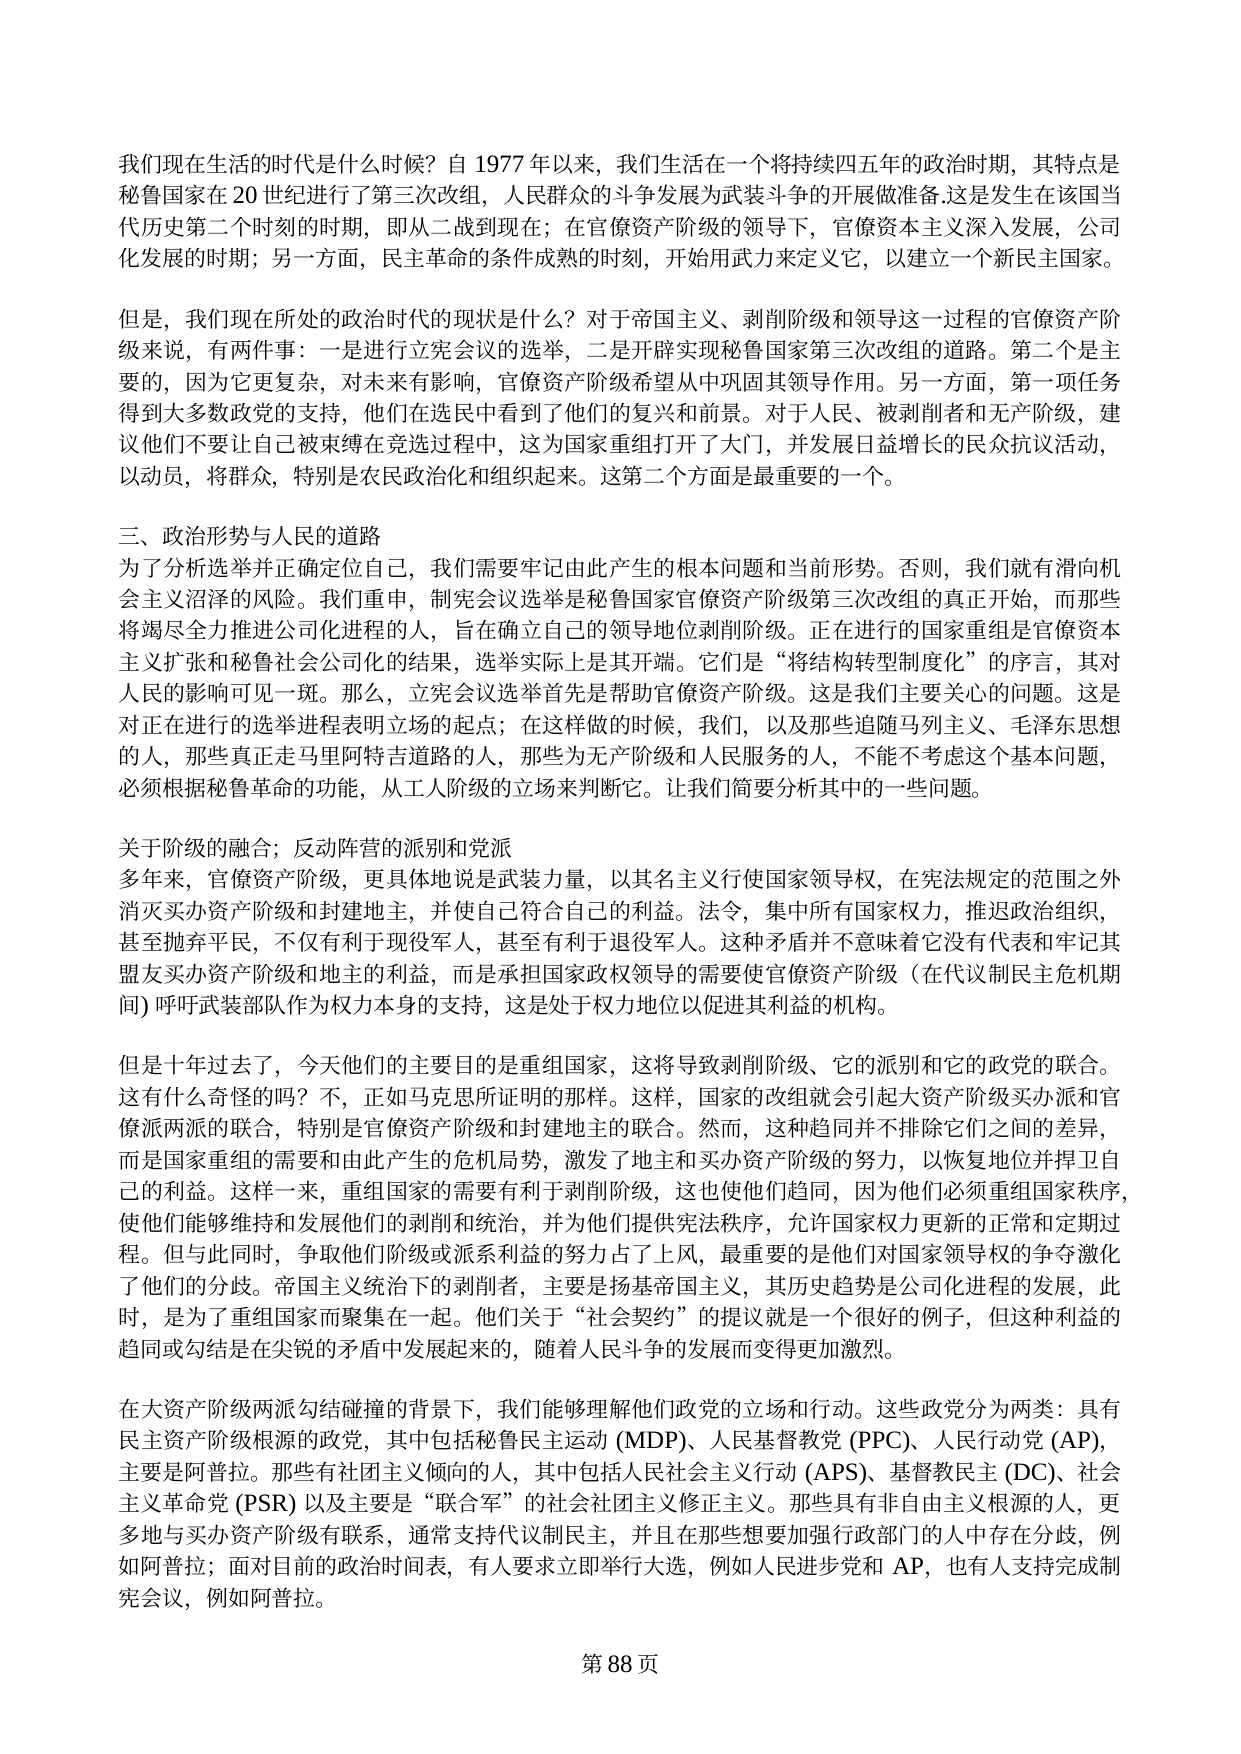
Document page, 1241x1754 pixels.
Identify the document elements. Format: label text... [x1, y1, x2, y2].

text 为了分析选举并正确定位自己，我们需要牢记由此产生的根本问题和当前形势。否则，我们就有滑向机会主义沼泽的风险。我们重申，制宪会议选举是秘鲁国家官僚资产阶级第三次改组的真正开始，而那些将竭尽全力推进公司化进程的人，旨在确立自己的领导地位剥削阶级。正在进行的国家重组是官僚资本主义扩张和秘鲁社会公司化的结果，选举实际上是其开端。它们是“将结构转型制度化”的序言，其对人民的影响可见一斑。那么，立宪会议选举首先是帮助官僚资产阶级。这是我们主要关心的问题。这是对正在进行的选举进程表明立场的起点；在这样做的时候，我们，以及那些追随马列主义、毛泽东思想的人，那些真正走马里阿特吉道路的人，那些为无产阶级和人民服务的人，不能不考虑这个基本问题，必须根据秘鲁革命的功能，从工人阶级的立场来判断它。让我们简要分析其中的一些问题。 [118, 551, 1122, 802]
text 但是十年过去了，今天他们的主要目的是重组国家，这将导致剥削阶级、它的派别和它的政党的联合。这有什么奇怪的吗？不，正如马克思所证明的那样。这样，国家的改组就会引起大资产阶级买办派和官僚派两派的联合，特别是官僚资产阶级和封建地主的联合。然而，这种趋同并不排除它们之间的差异，而是国家重组的需要和由此产生的危机局势，激发了地主和买办资产阶级的努力，以恢复地位并捍卫自己的利益。这样一来，重组国家的需要有利于剥削阶级，这也使他们趋同，因为他们必须重组国家秩序，使他们能够维持和发展他们的剥削和统治，并为他们提供宪法秩序，允许国家权力更新的正常和定期过程。但与此同时，争取他们阶级或派系利益的努力占了上风，最重要的是他们对国家领导权的争夺激化了他们的分歧。帝国主义统治下的剥削者，主要是扬基帝国主义，其历史趋势是公司化进程的发展，此时，是为了重组国家而聚集在一起。他们关于“社会契约”的提议就是一个很好的例子，但这种利益的趋同或勾结是在尖锐的矛盾中发展起来的，随着人民斗争的发展而变得更加激烈。 [118, 1049, 1122, 1363]
text 三、政治形势与人民的道路 [118, 519, 1122, 551]
text 多年来，官僚资产阶级，更具体地说是武装力量，以其名主义行使国家领导权，在宪法规定的范围之外消灭买办资产阶级和封建地主，并使自己符合自己的利益。法令，集中所有国家权力，推迟政治组织，甚至抛弃平民，不仅有利于现役军人，甚至有利于退役军人。这种矛盾并不意味着它没有代表和牢记其盟友买办资产阶级和地主的利益，而是承担国家政权领导的需要使官僚资产阶级（在代议制民主危机期间) 呼吁武装部队作为权力本身的支持，这是处于权力地位以促进其利益的机构。 [118, 863, 1122, 1020]
text 但是，我们现在所处的政治时代的现状是什么？对于帝国主义、剥削阶级和领导这一过程的官僚资产阶级来说，有两件事：一是进行立宪会议的选举，二是开辟实现秘鲁国家第三次改组的道路。第二个是主要的，因为它更复杂，对未来有影响，官僚资产阶级希望从中巩固其领导作用。另一方面，第一项任务得到大多数政党的支持，他们在选民中看到了他们的复兴和前景。对于人民、被剥削者和无产阶级，建议他们不要让自己被束缚在竞选过程中，这为国家重组打开了大门，并发展日益增长的民众抗议活动，以动员，将群众，特别是农民政治化和组织起来。这第二个方面是最重要的一个。 [118, 302, 1122, 491]
text 关于阶级的融合；反动阵营的派别和党派 [118, 831, 1122, 863]
text 在大资产阶级两派勾结碰撞的背景下，我们能够理解他们政党的立场和行动。这些政党分为两类：具有民主资产阶级根源的政党，其中包括秘鲁民主运动 (MDP)、人民基督教党 (PPC)、人民行动党 (AP)，主要是阿普拉。那些有社团主义倾向的人，其中包括人民社会主义行动 (APS)、基督教民主 (DC)、社会主义革命党 (PSR) 以及主要是“联合军”的社会社团主义修正主义。那些具有非自由主义根源的人，更多地与买办资产阶级有联系，通常支持代议制民主，并且在那些想要加强行政部门的人中存在分歧，例如阿普拉；面对目前的政治时间表，有人要求立即举行大选，例如人民进步党和AP，也有人支持完成制宪会议，例如阿普拉。 [118, 1392, 1122, 1612]
text 我们现在生活的时代是什么时候？自1977年以来，我们生活在一个将持续四五年的政治时期，其特点是秘鲁国家在20世纪进行了第三次改组，人民群众的斗争发展为武装斗争的开展做准备.这是发生在该国当代历史第二个时刻的时期，即从二战到现在；在官僚资产阶级的领导下，官僚资本主义深入发展，公司化发展的时期；另一方面，民主革命的条件成熟的时刻，开始用武力来定义它，以建立一个新民主国家。 [118, 147, 1122, 273]
